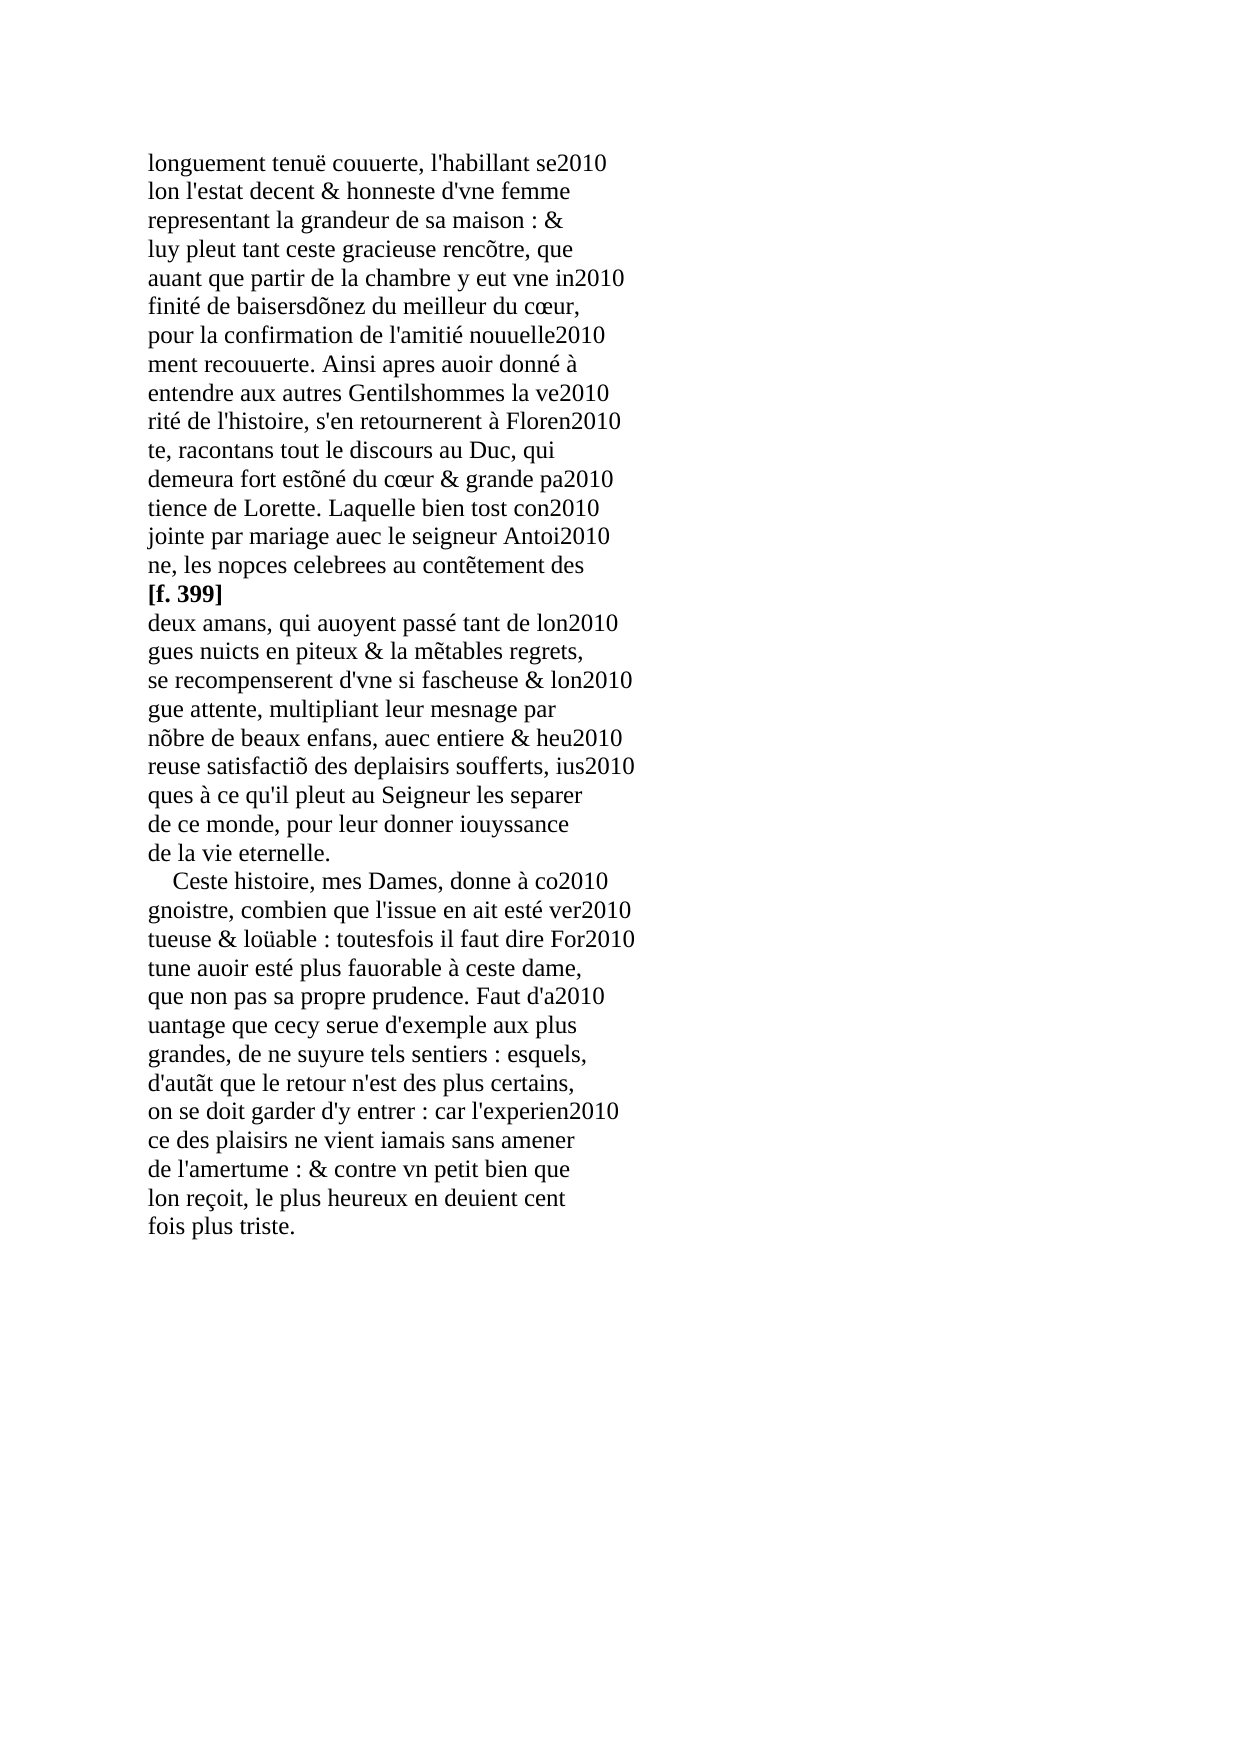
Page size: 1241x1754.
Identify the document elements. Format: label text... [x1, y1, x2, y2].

text longuement tenuë couuerte, l'habillant se2010 lon l'estat decent & honneste d'vne femme representant la grandeur de sa maison : & luy pleut tant ceste gracieuse rencõtre, que auant que partir de la chambre y eut vne in2010 finité de baisersdõnez du meilleur du cœur, pour la confirmation de l'amitié nouuelle2010 ment recouuerte. Ainsi apres auoir donné à entendre aux autres Gentilshommes la ve2010 rité de l'histoire, s'en retournerent à Floren2010 te, racontans tout le discours au Duc, qui demeura fort estõné du cœur & grande pa2010 tience de Lorette. Laquelle bien tost con2010 jointe par mariage auec le seigneur Antoi2010 ne, les nopces celebrees au contẽtement des [f. 399] deux amans, qui auoyent passé tant de lon2010 gues nuicts en piteux & la mẽtables regrets, se recompenserent d'vne si fascheuse & lon2010 gue attente, multipliant leur mesnage par nõbre de beaux enfans, auec entiere & heu2010 reuse satisfactiõ des deplaisirs soufferts, ius2010 ques à ce qu'il pleut au Seigneur les separer de ce monde, pour leur donner iouyssance de la vie eternelle. [148, 148, 1093, 866]
text Ceste histoire, mes Dames, donne à co2010 gnoistre, combien que l'issue en ait esté ver2010 tueuse & loüable : toutesfois il faut dire For2010 tune auoir esté plus fauorable à ceste dame, que non pas sa propre prudence. Faut d'a2010 uantage que cecy serue d'exemple aux plus grandes, de ne suyure tels sentiers : esquels, d'autãt que le retour n'est des plus certains, on se doit garder d'y entrer : car l'experien2010 ce des plaisirs ne vient iamais sans amener de l'amertume : & contre vn petit bien que lon reçoit, le plus heureux en deuient cent fois plus triste. [148, 866, 1093, 1240]
